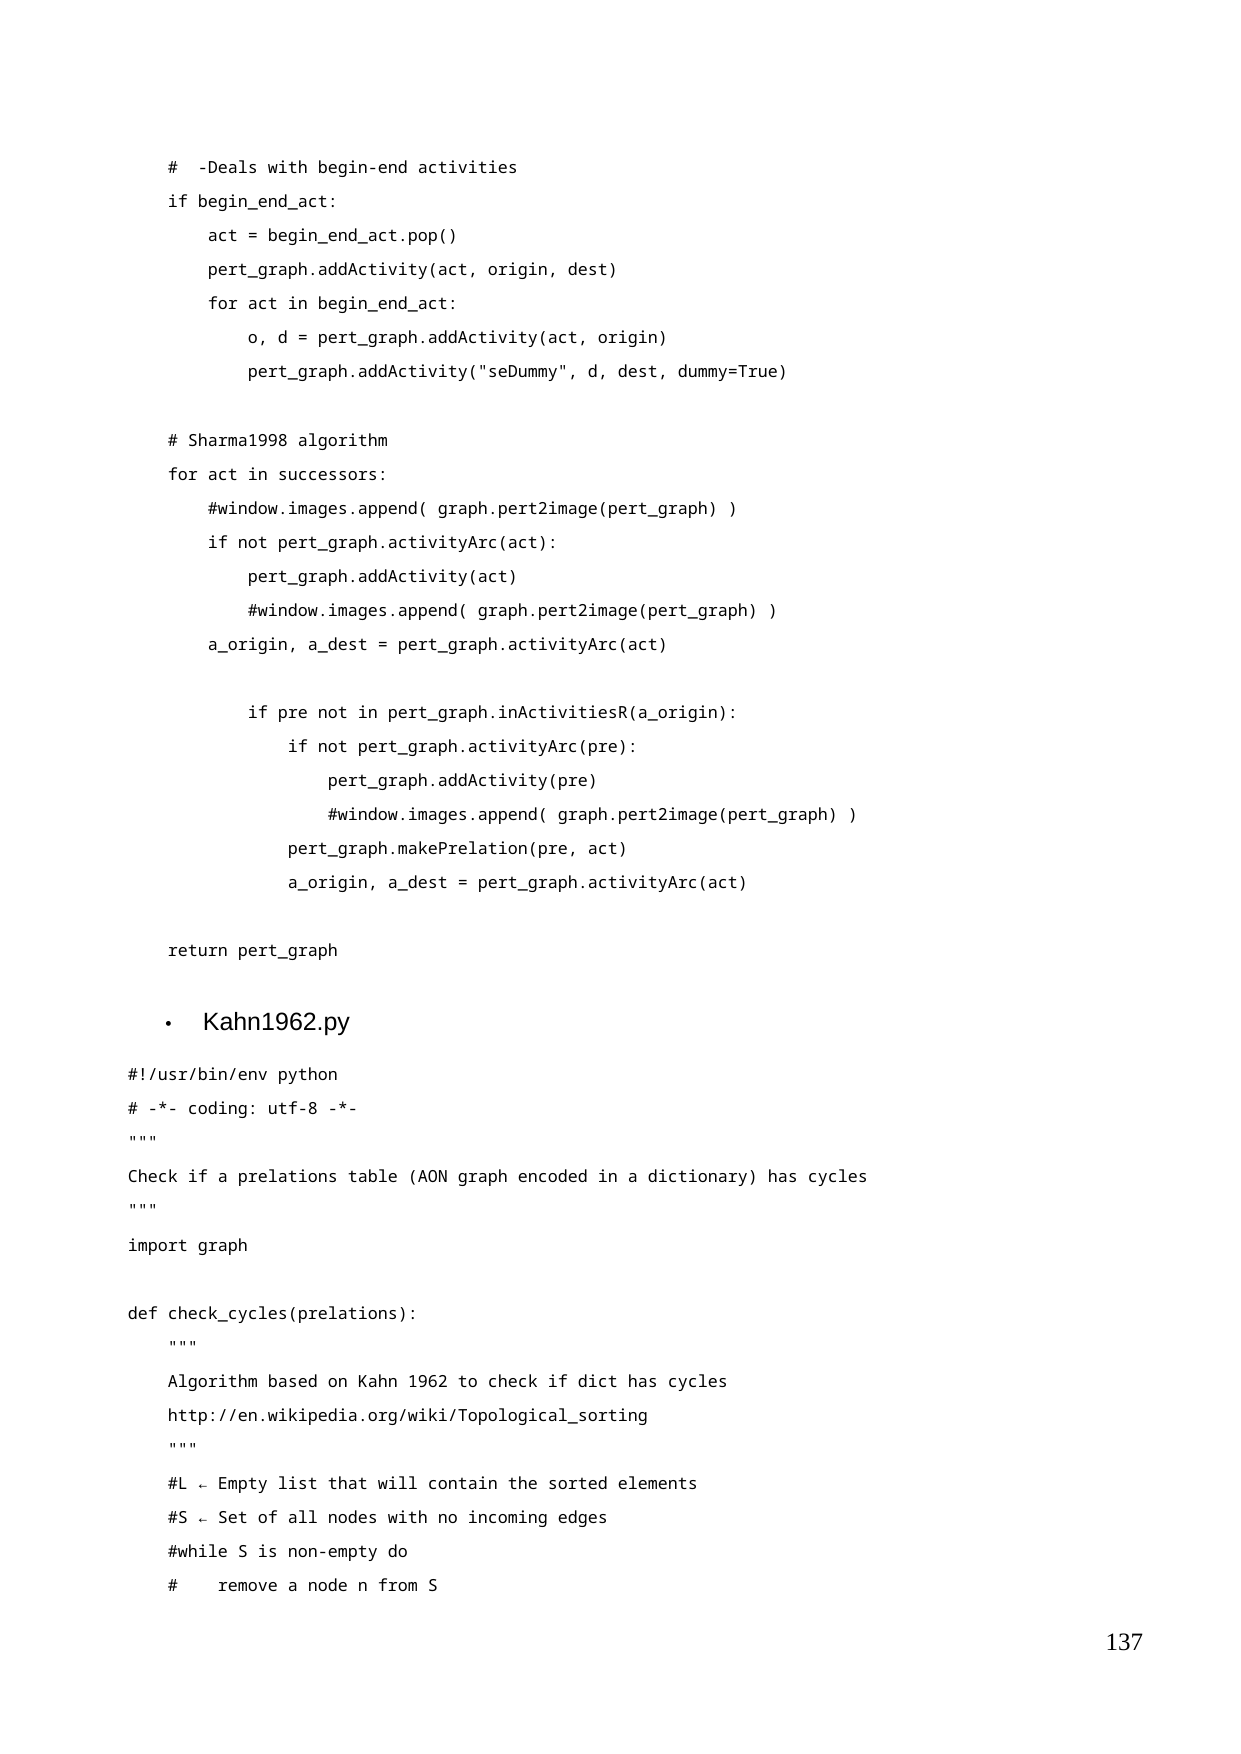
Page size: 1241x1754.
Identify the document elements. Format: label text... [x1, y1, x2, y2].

text """ [128, 1131, 1143, 1154]
text import graph [128, 1233, 1143, 1256]
text def check_cycles(prelations): [128, 1301, 1143, 1324]
text a_origin, a_dest = pert_graph.activityArc(act) [128, 632, 1143, 655]
text # remove a node n from S [128, 1574, 1143, 1596]
text pert_graph.makePrelation(pre, act) [128, 837, 1143, 859]
text pert_graph.addActivity(act) [128, 564, 1143, 587]
text #window.images.append( graph.pert2image(pert_graph) ) [128, 496, 1143, 519]
text #window.images.append( graph.pert2image(pert_graph) ) [128, 803, 1143, 826]
text """ [128, 1199, 1143, 1222]
text for act in begin_end_act: [128, 292, 1143, 314]
text pert_graph.addActivity("seDummy", d, dest, dummy=True) [128, 360, 1143, 383]
text for act in successors: [128, 462, 1143, 485]
text pert_graph.addActivity(act, origin, dest) [128, 258, 1143, 281]
text Algorithm based on Kahn 1962 to check if dict has cycles [128, 1369, 1143, 1392]
text a_origin, a_dest = pert_graph.activityArc(act) [128, 871, 1143, 894]
text """ [128, 1437, 1143, 1460]
text # -*- coding: utf-8 -*- [128, 1097, 1143, 1119]
text #L ← Empty list that will contain the sorted elements [128, 1472, 1143, 1494]
text Check if a prelations table (AON graph encoded in a dictionary) has cycles [128, 1165, 1143, 1188]
text #window.images.append( graph.pert2image(pert_graph) ) [128, 598, 1143, 621]
text #S ← Set of all nodes with no incoming edges [128, 1506, 1143, 1528]
text pert_graph.addActivity(pre) [128, 769, 1143, 791]
text return pert_graph [128, 939, 1143, 962]
list Kahn1962.py [165, 1007, 1143, 1036]
text #while S is non-empty do [128, 1540, 1143, 1562]
text act = begin_end_act.pop() [128, 224, 1143, 246]
text if begin_end_act: [128, 190, 1143, 212]
text if not pert_graph.activityArc(pre): [128, 735, 1143, 757]
text # Sharma1998 algorithm [128, 428, 1143, 451]
text #!/usr/bin/env python [128, 1063, 1143, 1086]
text if pre not in pert_graph.inActivitiesR(a_origin): [128, 701, 1143, 723]
text # -Deals with begin-end activities [128, 156, 1143, 178]
text o, d = pert_graph.addActivity(act, origin) [128, 326, 1143, 349]
text if not pert_graph.activityArc(act): [128, 530, 1143, 553]
text """ [128, 1335, 1143, 1358]
text http://en.wikipedia.org/wiki/Topological_sorting [128, 1403, 1143, 1426]
